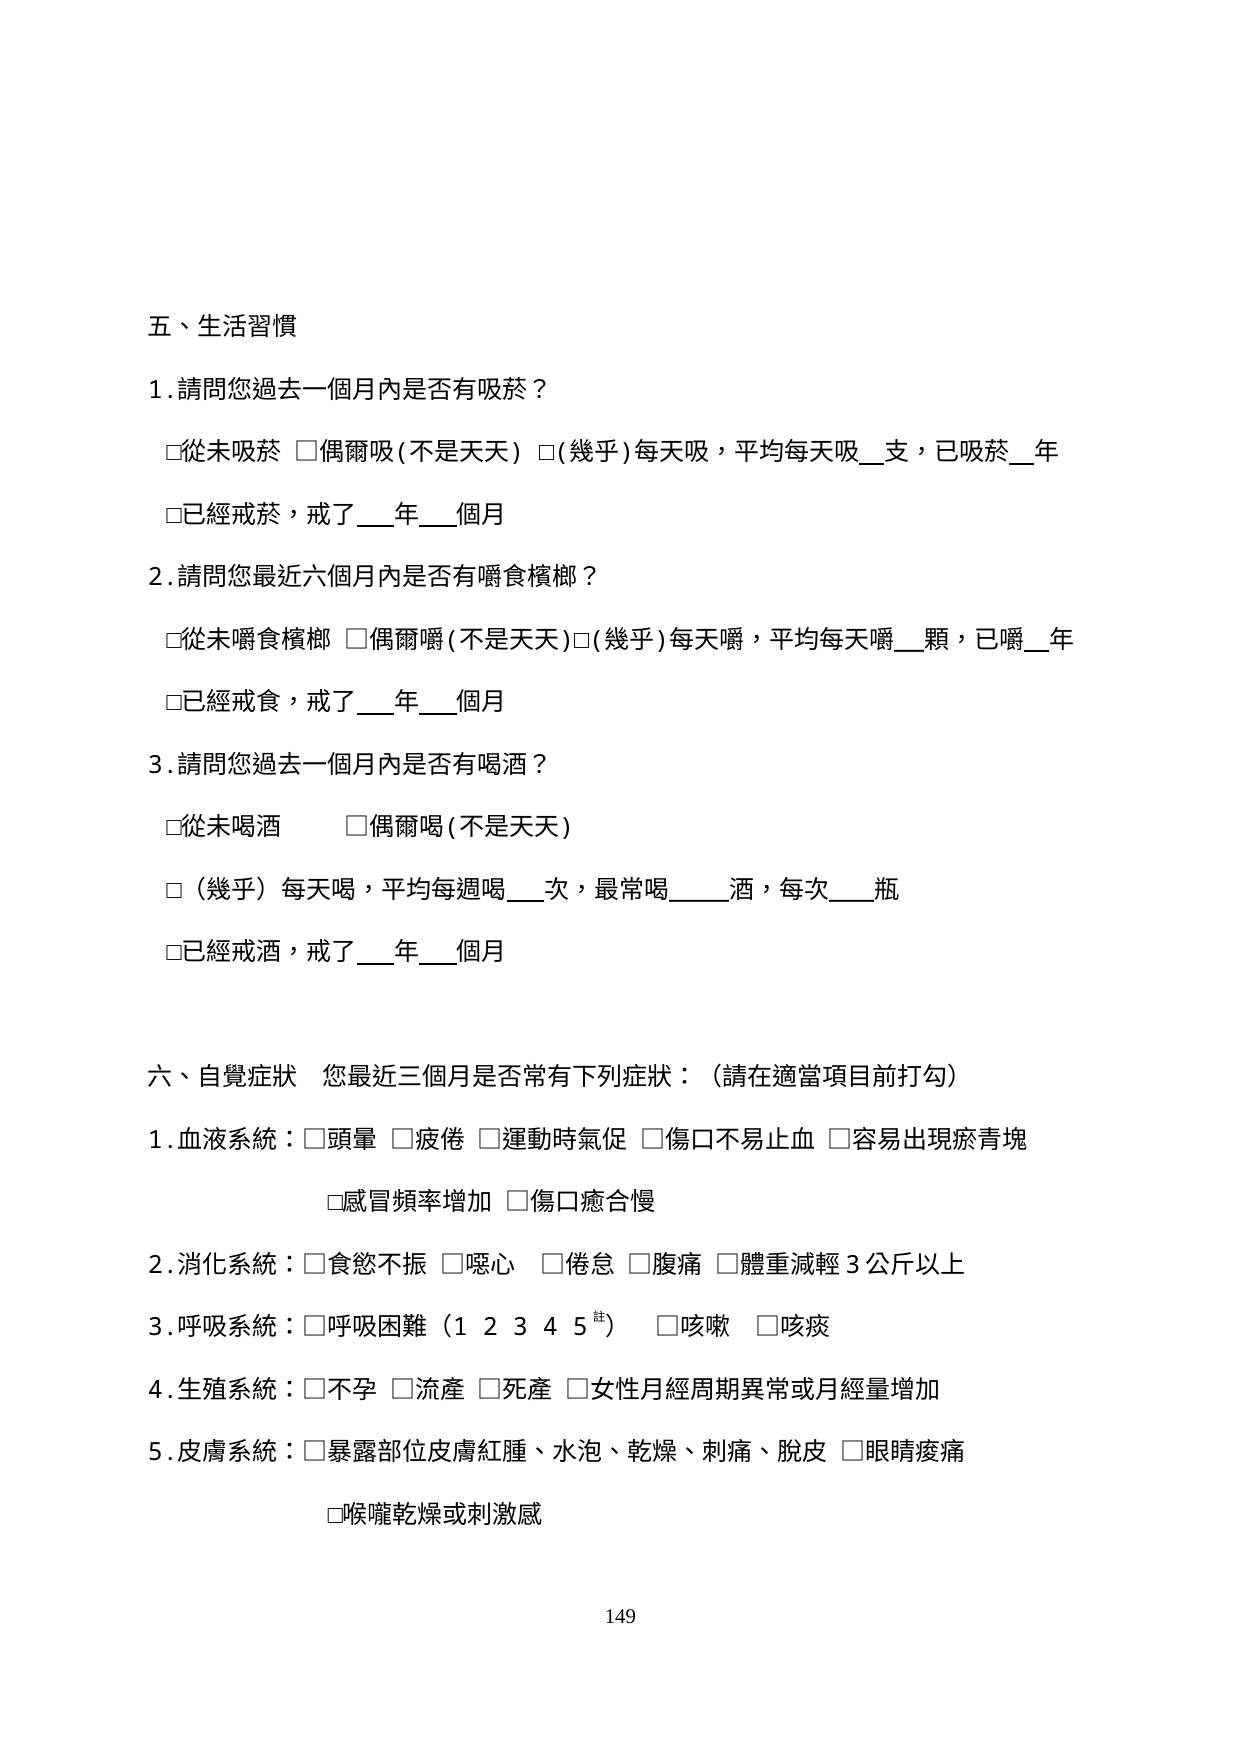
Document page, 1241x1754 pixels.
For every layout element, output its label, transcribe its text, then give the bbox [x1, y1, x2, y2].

text □從未嚼食檳榔 □偶爾嚼(不是天天)□(幾乎)每天嚼，平均每天嚼__顆，已嚼 年 [166, 596, 1171, 658]
text □從未喝酒 □偶爾喝(不是天天) [166, 783, 1171, 846]
text 4.生殖系統：□不孕 □流產 □死產 □女性月經周期異常或月經量增加 [148, 1346, 1171, 1408]
text 五、生活習慣 [148, 283, 1171, 346]
text 2.消化系統：□食慾不振 □噁心 □倦怠 □腹痛 □體重減輕3公斤以上 3.呼吸系統：□呼吸困難（1 2 3 4 5註） □咳嗽 □咳痰 [148, 1221, 1171, 1346]
text 5.皮膚系統：□暴露部位皮膚紅腫、水泡、乾燥、刺痛、脫皮 □眼睛痠痛 [148, 1408, 1171, 1471]
text □感冒頻率增加 □傷口癒合慢 [148, 1158, 1171, 1221]
text 六、自覺症狀 您最近三個月是否常有下列症狀：（請在適當項目前打勾） [148, 1033, 1171, 1096]
text □已經戒食，戒了 年 個月 [166, 658, 1171, 721]
text □（幾乎）每天喝，平均每週喝 次，最常喝____酒，每次___瓶 [166, 846, 1171, 908]
text 2.請問您最近六個月內是否有嚼食檳榔？ [148, 533, 1171, 596]
text □已經戒酒，戒了 年 個月 [166, 908, 1171, 971]
text □喉嚨乾燥或刺激感 [148, 1471, 1171, 1533]
text 1.血液系統：□頭暈 □疲倦 □運動時氣促 □傷口不易止血 □容易出現瘀青塊 [148, 1096, 1171, 1158]
text 3.請問您過去一個月內是否有喝酒？ [148, 721, 1171, 783]
text □從未吸菸 □偶爾吸(不是天天) □(幾乎)每天吸，平均每天吸 支，已吸菸 年 [166, 408, 1171, 471]
text □已經戒菸，戒了 年 個月 [166, 471, 1171, 533]
text 1.請問您過去一個月內是否有吸菸？ [148, 346, 1171, 408]
